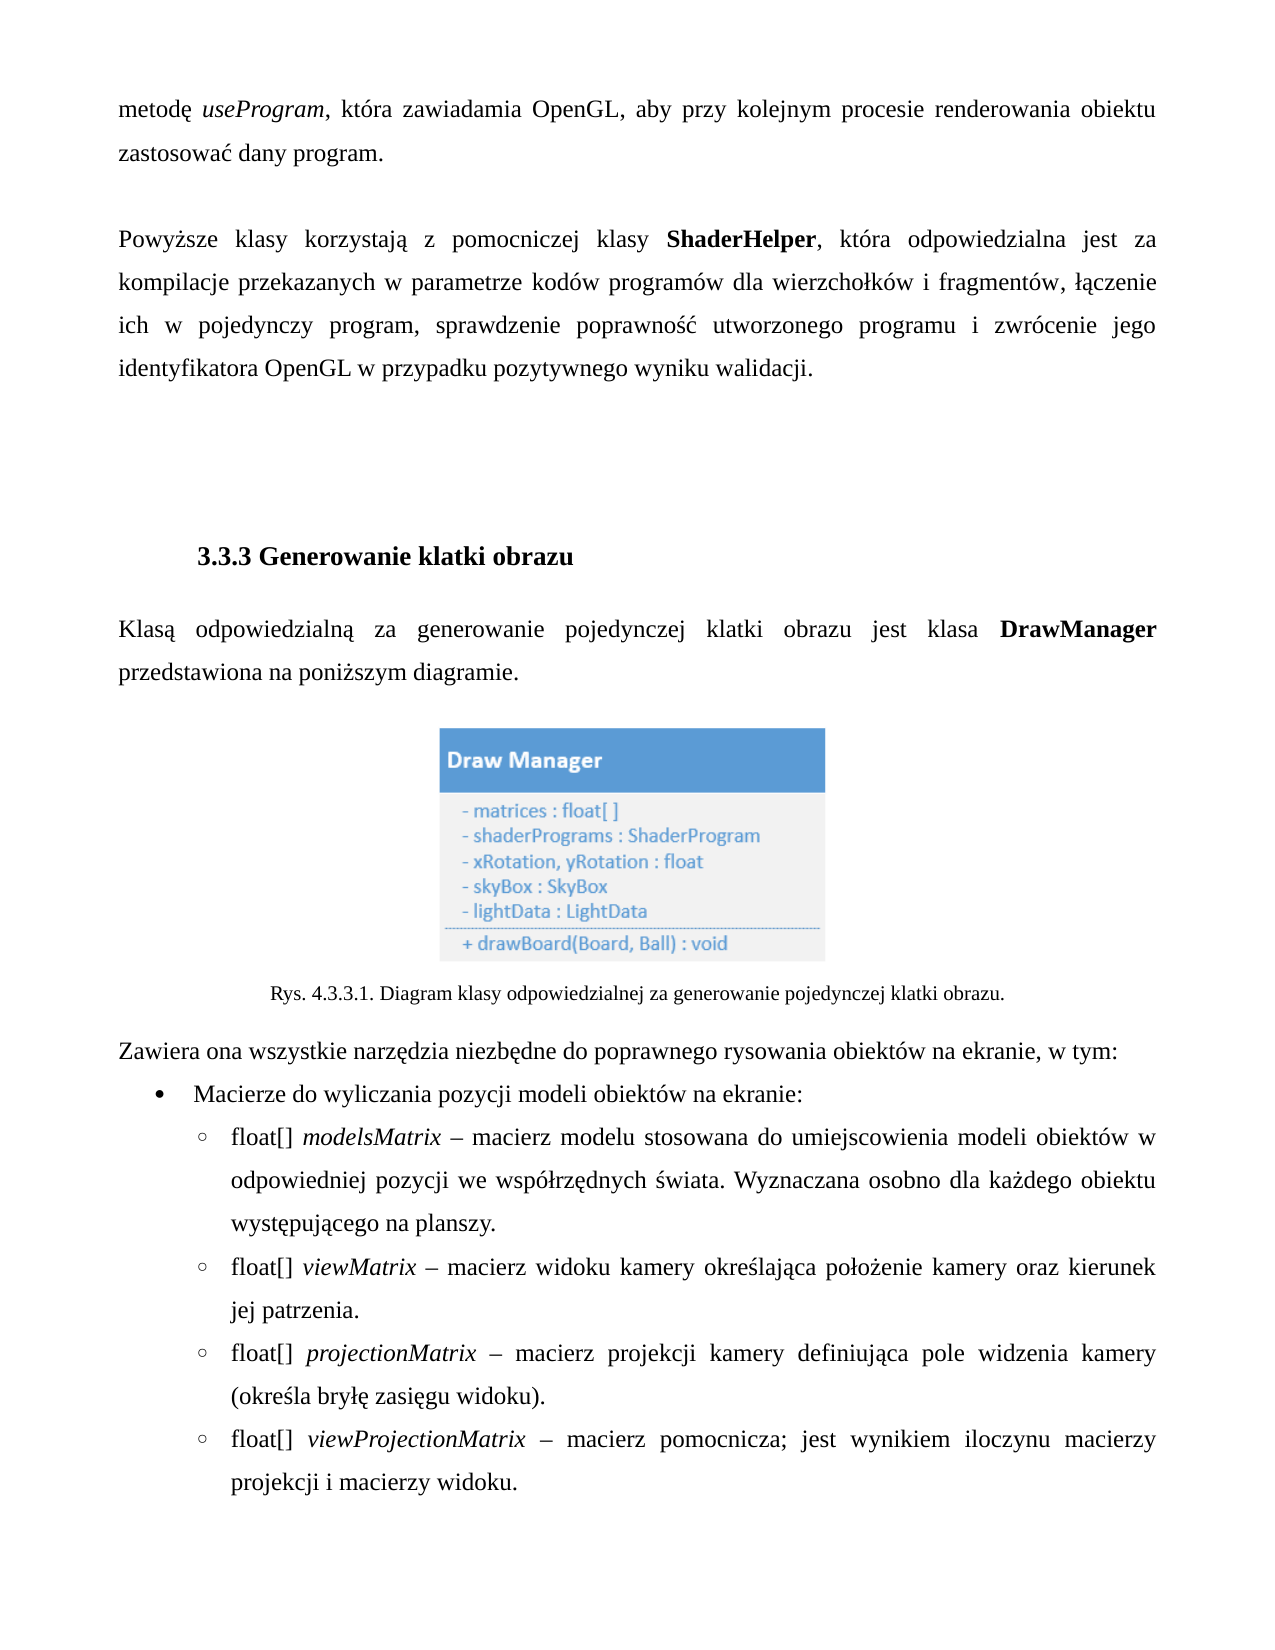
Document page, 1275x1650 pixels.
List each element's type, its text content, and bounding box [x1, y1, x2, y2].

text Powyższe klasy korzystają z pomocniczej klasy ShaderHelper, która odpowiedzialna jest za kompilacje przekazanych w parametrze kodów programów dla wierzchołków i fragmentów, łączenie ich w pojedynczy program, sprawdzenie poprawność utworzonego programu i zwrócenie jego identyfikatora OpenGL w przypadku pozytywnego wyniku walidacji. [118, 224, 1157, 382]
text Rys. 4.3.3.1. Diagram klasy odpowiedzialnej za generowanie pojedynczej klatki obrazu. [118, 981, 1157, 1005]
list float[] modelsMatrix – macierz modelu stosowana do umiejscowienia modeli obiektów w odpowiedniej pozycji we współrzędnych świata. Wyznaczana osobno dla każdego obiektu występującego na planszy. [193, 1122, 1157, 1237]
list float[] viewProjectionMatrix – macierz pomocnicza; jest wynikiem iloczynu macierzy projekcji i macierzy widoku. [193, 1424, 1157, 1496]
picture [415, 702, 860, 980]
list Macierze do wyliczania pozycji modeli obiektów na ekranie: [156, 1079, 1157, 1108]
text metodę useProgram, która zawiadamia OpenGL, aby przy kolejnym procesie renderowania obiektu zastosować dany program. [118, 94, 1157, 166]
list float[] projectionMatrix – macierz projekcji kamery definiująca pole widzenia kamery (określa bryłę zasięgu widoku). [193, 1338, 1157, 1410]
list float[] viewMatrix – macierz widoku kamery określająca położenie kamery oraz kierunek jej patrzenia. [193, 1252, 1157, 1323]
subtitle Generowanie klatki obrazu [191, 540, 1157, 571]
text Klasą odpowiedzialną za generowanie pojedynczej klatki obrazu jest klasa DrawManager przedstawiona na poniższym diagramie. [118, 614, 1157, 686]
text Zawiera ona wszystkie narzędzia niezbędne do poprawnego rysowania obiektów na ekranie, w tym: [118, 1036, 1157, 1065]
